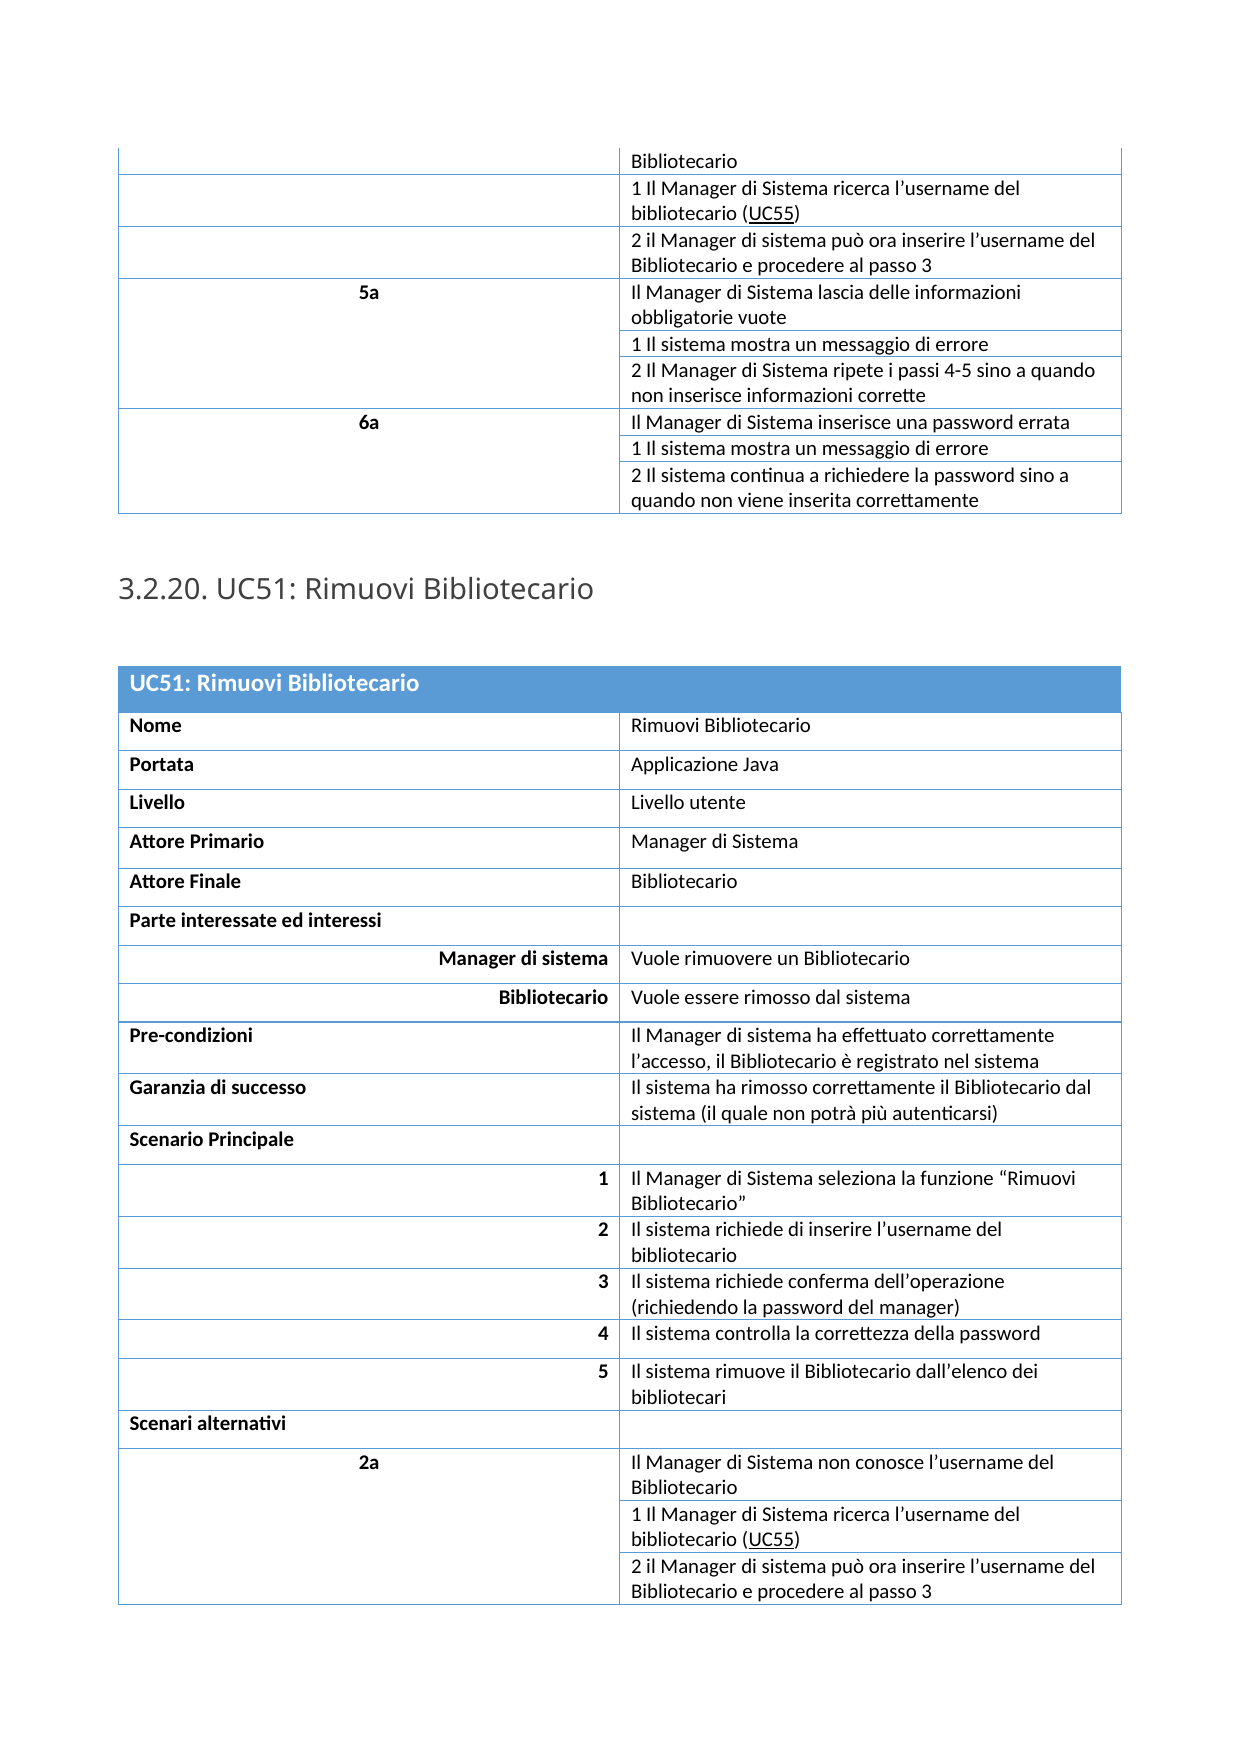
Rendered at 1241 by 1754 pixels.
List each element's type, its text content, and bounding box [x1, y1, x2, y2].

table_cell 5a [119, 279, 619, 408]
table_cell Il sistema richiede conferma dell’operazione (richiedendo la password del manager) [620, 1269, 1121, 1319]
table_cell [620, 1411, 1121, 1448]
table_cell Il sistema controlla la correttezza della password [620, 1320, 1121, 1358]
table_cell Nome [119, 713, 619, 750]
table_cell Il sistema ha rimosso correttamente il Bibliotecario dal sistema (il quale non potrà più autenticarsi) [620, 1074, 1121, 1125]
table_cell Bibliotecario [119, 984, 619, 1021]
table_cell Bibliotecario [620, 148, 1121, 174]
table_cell Rimuovi Bibliotecario [620, 713, 1121, 750]
table_cell Il Manager di sistema ha effettuato correttamente l’accesso, il Bibliotecario è registrato nel sistema [620, 1023, 1121, 1073]
table_cell 3 [119, 1269, 619, 1319]
table_cell 2 Il sistema continua a richiedere la password sino a quando non viene inserita correttamente [620, 462, 1121, 513]
table_cell Il sistema rimuove il Bibliotecario dall’elenco dei bibliotecari [620, 1359, 1121, 1409]
table_cell Livello utente [620, 790, 1121, 827]
table_cell Il sistema richiede di inserire l’username del bibliotecario [620, 1217, 1121, 1267]
table_cell 1 [119, 1165, 619, 1216]
table_cell Attore Finale [119, 869, 619, 906]
table_cell Manager di Sistema [620, 828, 1121, 868]
table_cell [119, 227, 619, 278]
table_cell Pre-condizioni [119, 1023, 619, 1073]
table_cell Scenario Principale [119, 1126, 619, 1164]
table_cell [119, 148, 619, 174]
table_cell Il Manager di Sistema seleziona la funzione “Rimuovi Bibliotecario” [620, 1165, 1121, 1216]
table_cell 2a [119, 1449, 619, 1604]
table_cell Manager di sistema [119, 946, 619, 983]
table_cell Applicazione Java [620, 751, 1121, 788]
table_cell [620, 1126, 1121, 1164]
table_cell Garanzia di successo [119, 1074, 619, 1125]
table_cell Vuole rimuovere un Bibliotecario [620, 946, 1121, 983]
table_cell 6a [119, 409, 619, 513]
table_cell 2 il Manager di sistema può ora inserire l’username del Bibliotecario e procedere al passo 3 [620, 227, 1121, 278]
table_cell 5 [119, 1359, 619, 1409]
table_cell 2 Il Manager di Sistema ripete i passi 4-5 sino a quando non inserisce informazioni corrette [620, 357, 1121, 408]
table_cell [119, 175, 619, 226]
table_cell Portata [119, 751, 619, 788]
table_cell Il Manager di Sistema non conosce l’username del Bibliotecario [620, 1449, 1121, 1500]
table_cell [620, 907, 1121, 944]
table_cell 2 [119, 1217, 619, 1267]
table_cell 1 Il Manager di Sistema ricerca l’username del bibliotecario (UC55) [620, 1501, 1121, 1552]
subtitle 3.2.20. UC51: Rimuovi Bibliotecario [118, 568, 1122, 608]
table_header UC51: Rimuovi Bibliotecario [119, 667, 1121, 712]
table_cell Livello [119, 790, 619, 827]
table_cell Parte interessate ed interessi [119, 907, 619, 944]
table_cell Il Manager di Sistema lascia delle informazioni obbligatorie vuote [620, 279, 1121, 330]
table_cell 1 Il sistema mostra un messaggio di errore [620, 331, 1121, 356]
table_cell 1 Il sistema mostra un messaggio di errore [620, 436, 1121, 461]
table_cell Scenari alternativi [119, 1411, 619, 1448]
table_cell Il Manager di Sistema inserisce una password errata [620, 409, 1121, 434]
table_cell 4 [119, 1320, 619, 1358]
table_cell Vuole essere rimosso dal sistema [620, 984, 1121, 1021]
table_cell Bibliotecario [620, 869, 1121, 906]
table_cell 2 il Manager di sistema può ora inserire l’username del Bibliotecario e procedere al passo 3 [620, 1553, 1121, 1604]
table_cell 1 Il Manager di Sistema ricerca l’username del bibliotecario (UC55) [620, 175, 1121, 226]
table_cell Attore Primario [119, 828, 619, 868]
